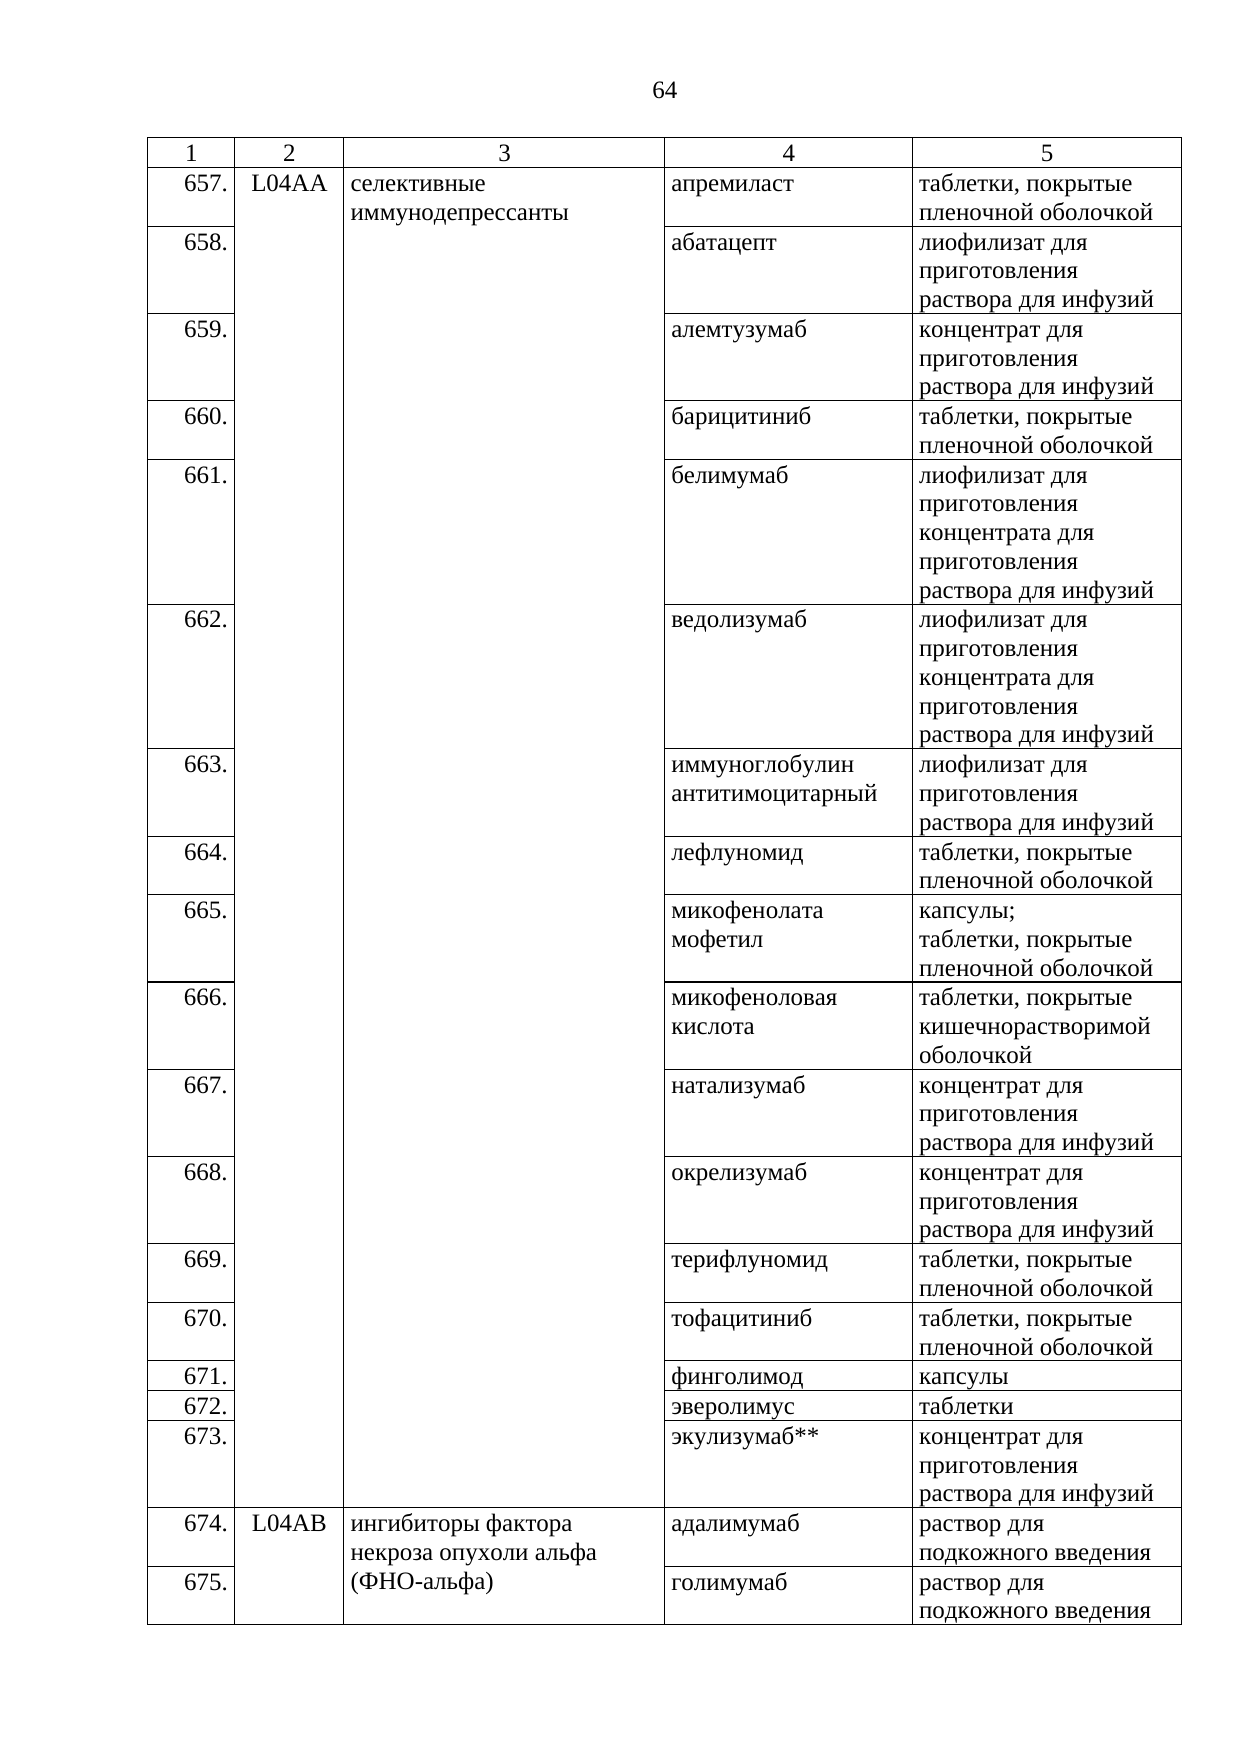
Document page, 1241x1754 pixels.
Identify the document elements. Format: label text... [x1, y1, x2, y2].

table_cell [148, 460, 234, 603]
table_cell [148, 401, 234, 459]
table_cell лиофилизат для приготовления концентрата для приготовления раствора для инфузий [913, 460, 1181, 603]
table_cell таблетки, покрытые пленочной оболочкой [913, 837, 1181, 894]
table_cell [148, 314, 234, 400]
table_cell [148, 1508, 234, 1566]
table_cell окрелизумаб [665, 1157, 912, 1243]
table_cell [148, 837, 234, 894]
table_cell [148, 1361, 234, 1390]
table_header 2 [235, 138, 343, 167]
table_cell [148, 749, 234, 836]
table_cell таблетки, покрытые пленочной оболочкой [913, 1303, 1181, 1360]
table_cell [148, 1567, 234, 1624]
table_cell таблетки, покрытые кишечнорастворимой оболочкой [913, 983, 1181, 1069]
table_cell селективные иммунодепрессанты [344, 168, 664, 1507]
table_cell раствор для подкожного введения [913, 1508, 1181, 1566]
table_cell лефлуномид [665, 837, 912, 894]
table_cell ведолизумаб [665, 605, 912, 748]
table_cell L04AA [235, 168, 343, 1507]
table_cell лиофилизат для приготовления концентрата для приготовления раствора для инфузий [913, 605, 1181, 748]
table_cell [148, 983, 234, 1069]
table_cell [148, 1303, 234, 1360]
table_cell [148, 895, 234, 981]
table_cell [148, 227, 234, 313]
table_cell таблетки, покрытые пленочной оболочкой [913, 168, 1181, 226]
table_cell иммуноглобулин антитимоцитарный [665, 749, 912, 836]
table_cell экулизумаб** [665, 1421, 912, 1507]
table_cell концентрат для приготовления раствора для инфузий [913, 314, 1181, 400]
table_cell барицитиниб [665, 401, 912, 459]
table_cell таблетки [913, 1391, 1181, 1420]
table_cell адалимумаб [665, 1508, 912, 1566]
table_cell абатацепт [665, 227, 912, 313]
table_cell апремиласт [665, 168, 912, 226]
table_cell таблетки, покрытые пленочной оболочкой [913, 1244, 1181, 1302]
table_header 1 [148, 138, 234, 167]
table_cell терифлуномид [665, 1244, 912, 1302]
table_cell концентрат для приготовления раствора для инфузий [913, 1070, 1181, 1156]
table_cell таблетки, покрытые пленочной оболочкой [913, 401, 1181, 459]
table_cell L04AB [235, 1508, 343, 1624]
table_cell [148, 1070, 234, 1156]
table_cell финголимод [665, 1361, 912, 1390]
table_cell микофенолата мофетил [665, 895, 912, 981]
table_cell ингибиторы фактора некроза опухоли альфа (ФНО-альфа) [344, 1508, 664, 1624]
table_cell лиофилизат для приготовления раствора для инфузий [913, 227, 1181, 313]
table_cell [148, 1421, 234, 1507]
table_cell эверолимус [665, 1391, 912, 1420]
table_header 4 [665, 138, 912, 167]
table_header 5 [913, 138, 1181, 167]
table_cell капсулы [913, 1361, 1181, 1390]
table_cell концентрат для приготовления раствора для инфузий [913, 1157, 1181, 1243]
table_cell алемтузумаб [665, 314, 912, 400]
table_cell [148, 605, 234, 748]
table_cell тофацитиниб [665, 1303, 912, 1360]
table_cell концентрат для приготовления раствора для инфузий [913, 1421, 1181, 1507]
table_cell лиофилизат для приготовления раствора для инфузий [913, 749, 1181, 836]
table_cell [148, 1391, 234, 1420]
table_cell белимумаб [665, 460, 912, 603]
table_cell [148, 168, 234, 226]
table_cell [148, 1157, 234, 1243]
table_cell голимумаб [665, 1567, 912, 1624]
table_cell [148, 1244, 234, 1302]
table_cell раствор для подкожного введения [913, 1567, 1181, 1624]
table_cell капсулы; таблетки, покрытые пленочной оболочкой [913, 895, 1181, 981]
table_header 3 [344, 138, 664, 167]
table_cell микофеноловая кислота [665, 983, 912, 1069]
table_cell натализумаб [665, 1070, 912, 1156]
